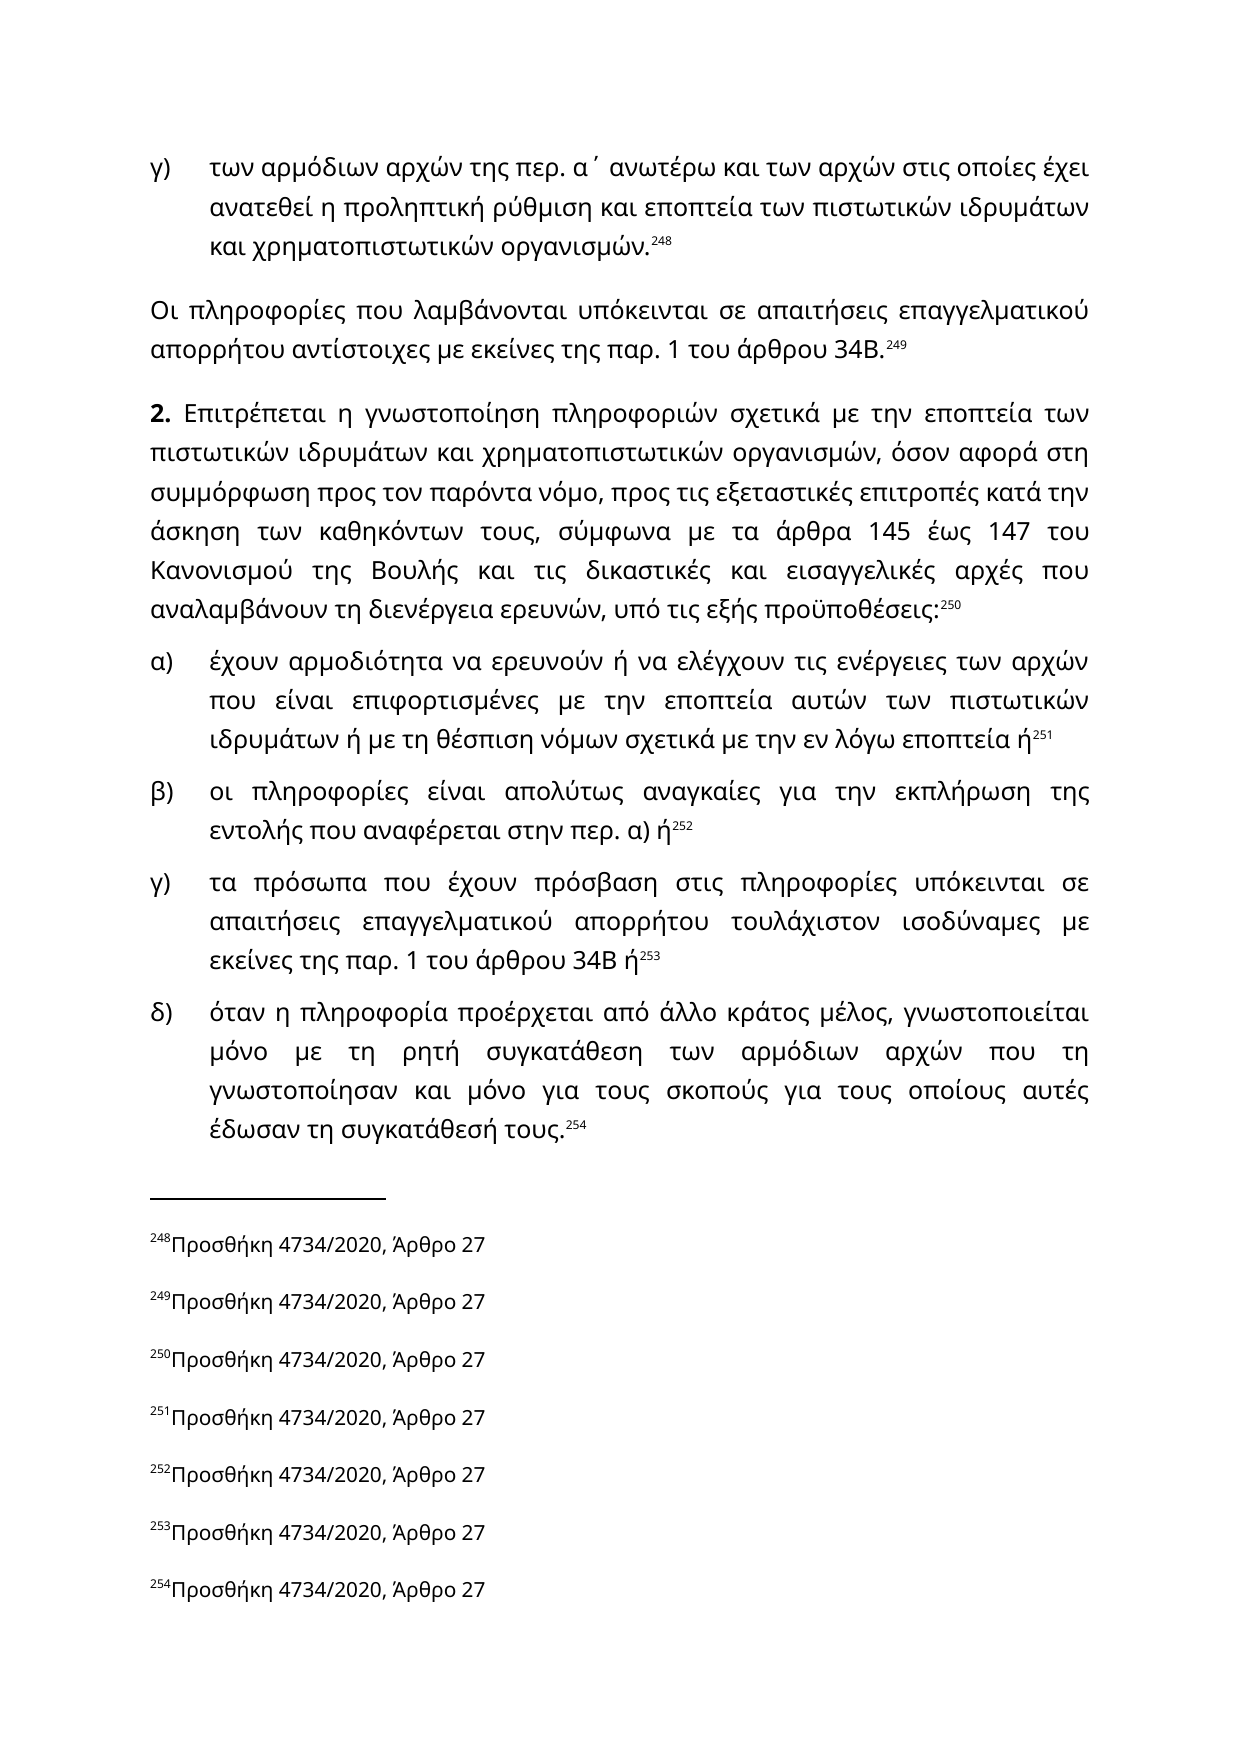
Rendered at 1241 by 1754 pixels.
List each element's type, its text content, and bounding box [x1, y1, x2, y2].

text Οι πληροφορίες που λαμβάνονται υπόκεινται σε απαιτήσεις επαγγελματικού απορρήτου αντίστοιχες με εκείνες της παρ. 1 του άρθρου 34Β. [150, 292, 1090, 366]
list β) οι πληροφορίες είναι απολύτως αναγκαίες για την εκπλήρωση της εντολής που αναφέρεται στην περ. α) ή [150, 773, 1090, 847]
list δ) όταν η πληροφορία προέρχεται από άλλο κράτος μέλος, γνωστοποιείται μόνο με τη ρητή συγκατάθεση των αρμόδιων αρχών που τη γνωστοποίησαν και μόνο για τους σκοπούς για τους οποίους αυτές έδωσαν τη συγκατάθεσή τους. [150, 994, 1090, 1146]
list γ) των αρμόδιων αρχών της περ. α΄ ανωτέρω και των αρχών στις οποίες έχει ανατεθεί η προληπτική ρύθμιση και εποπτεία των πιστωτικών ιδρυμάτων και χρηματοπιστωτικών οργανισμών. [150, 150, 1090, 262]
text Προσθήκη 4734/2020, Άρθρο 27 [150, 1460, 1090, 1489]
text Προσθήκη 4734/2020, Άρθρο 27 [150, 1345, 1090, 1373]
text Προσθήκη 4734/2020, Άρθρο 27 [150, 1230, 1090, 1258]
text Προσθήκη 4734/2020, Άρθρο 27 [150, 1287, 1090, 1316]
text 2. Επιτρέπεται η γνωστοποίηση πληροφοριών σχετικά με την εποπτεία των πιστωτικών ιδρυμάτων και χρηματοπιστωτικών οργανισμών, όσον αφορά στη συμμόρφωση προς τον παρόντα νόμο, προς τις εξεταστικές επιτροπές κατά την άσκηση των καθηκόντων τους, σύμφωνα με τα άρθρα 145 έως 147 του Κανονισμού της Βουλής και τις δικαστικές και εισαγγελικές αρχές που αναλαμβάνουν τη διενέργεια ερευνών, υπό τις εξής προϋποθέσεις: [150, 396, 1090, 626]
list γ) τα πρόσωπα που έχουν πρόσβαση στις πληροφορίες υπόκεινται σε απαιτήσεις επαγγελματικού απορρήτου τουλάχιστον ισοδύναμες με εκείνες της παρ. 1 του άρθρου 34Β ή [150, 864, 1090, 977]
list α) έχουν αρμοδιότητα να ερευνούν ή να ελέγχουν τις ενέργειες των αρχών που είναι επιφορτισμένες με την εποπτεία αυτών των πιστωτικών ιδρυμάτων ή με τη θέσπιση νόμων σχετικά με την εν λόγω εποπτεία ή [150, 643, 1090, 756]
text Προσθήκη 4734/2020, Άρθρο 27 [150, 1576, 1090, 1604]
text Προσθήκη 4734/2020, Άρθρο 27 [150, 1403, 1090, 1431]
text Προσθήκη 4734/2020, Άρθρο 27 [150, 1518, 1090, 1546]
